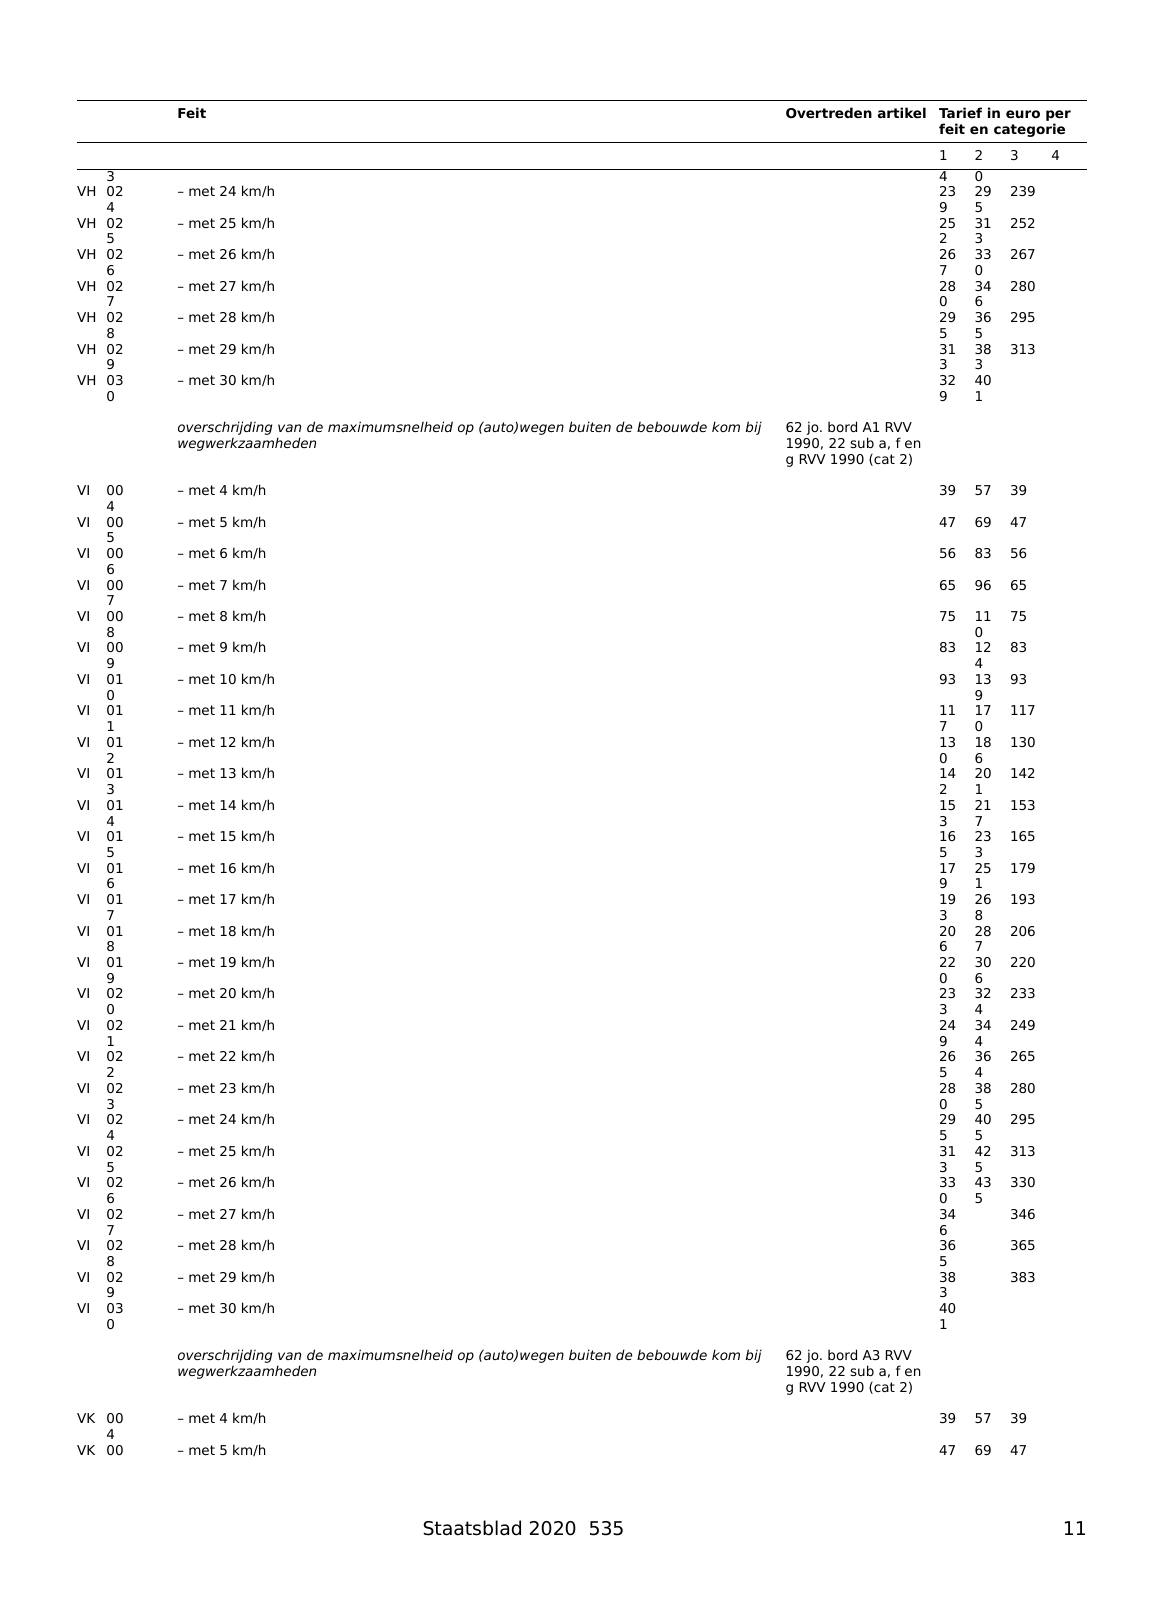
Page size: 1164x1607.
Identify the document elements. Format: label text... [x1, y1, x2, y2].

table_cell 186 [969, 735, 1004, 766]
table_cell 295 [933, 1112, 968, 1144]
table_cell – met 24 km/h [171, 1112, 779, 1144]
table_cell VI [77, 829, 100, 861]
table_cell [171, 143, 779, 168]
table_cell 193 [1004, 892, 1045, 923]
table_cell VI [77, 703, 100, 735]
table_cell [780, 609, 933, 640]
table_cell VI [77, 766, 100, 798]
table_cell VK [77, 1411, 100, 1442]
table_cell – met 10 km/h [171, 672, 779, 703]
table_cell 306 [969, 955, 1004, 986]
table_cell VI [77, 798, 100, 829]
table_cell VI [77, 1018, 100, 1049]
table_cell 023 [100, 1081, 136, 1112]
table_cell 83 [933, 640, 968, 672]
table_cell 365 [969, 310, 1004, 341]
table_cell [969, 1395, 1004, 1411]
table_cell [1045, 640, 1087, 672]
table_cell 47 [1004, 1443, 1045, 1458]
table_cell [136, 861, 171, 892]
table_cell 295 [1004, 310, 1045, 341]
table_cell 028 [100, 310, 136, 341]
table_cell 026 [100, 1175, 136, 1207]
table_cell VH [77, 373, 100, 404]
table_cell 57 [969, 483, 1004, 514]
table_cell – met 25 km/h [171, 1144, 779, 1175]
table_cell [780, 143, 933, 168]
table_cell [969, 420, 1004, 467]
table_cell 252 [1004, 216, 1045, 247]
table_cell [1045, 546, 1087, 577]
table_cell 179 [933, 861, 968, 892]
table_cell [136, 483, 171, 514]
table_cell [100, 1395, 136, 1411]
table_cell – met 30 km/h [171, 373, 779, 404]
table_cell [136, 892, 171, 923]
table_cell [136, 373, 171, 404]
table_cell 364 [969, 1049, 1004, 1081]
table_cell 65 [933, 578, 968, 609]
table_cell [780, 766, 933, 798]
table_cell 96 [969, 578, 1004, 609]
table_cell 165 [933, 829, 968, 861]
table_cell [969, 1207, 1004, 1238]
table_cell [136, 1333, 171, 1348]
table_cell [780, 892, 933, 923]
table_cell 313 [969, 216, 1004, 247]
table_cell 008 [100, 609, 136, 640]
table_cell – met 19 km/h [171, 955, 779, 986]
table_cell [136, 216, 171, 247]
table_cell 62 jo. bord A3 RVV 1990, 22 sub a, f en g RVV 1990 (cat 2) [780, 1348, 933, 1395]
table_cell [969, 1270, 1004, 1301]
table_cell – met 26 km/h [171, 1175, 779, 1207]
table_cell VI [77, 1112, 100, 1144]
table_cell 69 [969, 515, 1004, 546]
table_cell 021 [100, 1018, 136, 1049]
table_cell VI [77, 640, 100, 672]
table_cell [1045, 1112, 1087, 1144]
table_cell [136, 672, 171, 703]
table_cell [136, 420, 171, 467]
table_cell VI [77, 986, 100, 1018]
table_cell VH [77, 247, 100, 278]
table_cell [780, 1049, 933, 1081]
table_cell [780, 1112, 933, 1144]
table_cell [780, 373, 933, 404]
table_cell [780, 578, 933, 609]
table_cell 56 [1004, 546, 1045, 577]
table_cell overschrijding van de maximumsnelheid op (auto)wegen buiten de bebouwde kom bij wegwerkzaamheden [171, 420, 779, 467]
table_cell VI [77, 1270, 100, 1301]
table_cell VI [77, 546, 100, 577]
table_cell – met 28 km/h [171, 1238, 779, 1269]
table_cell 130 [933, 735, 968, 766]
table_cell [1004, 1301, 1045, 1332]
table_cell [780, 170, 933, 184]
table_cell 47 [1004, 515, 1045, 546]
table_cell [1045, 924, 1087, 955]
table_cell [1045, 467, 1087, 483]
table_cell 405 [969, 1112, 1004, 1144]
table_cell [780, 1411, 933, 1442]
table_cell [780, 1238, 933, 1269]
table_cell VI [77, 1175, 100, 1207]
table_cell 4 [1045, 143, 1087, 168]
table_cell 239 [933, 184, 968, 216]
table_cell [136, 1018, 171, 1049]
table_cell 280 [933, 1081, 968, 1112]
table_cell 025 [100, 216, 136, 247]
table_cell [780, 829, 933, 861]
table_cell – met 22 km/h [171, 1049, 779, 1081]
table_cell [136, 1270, 171, 1301]
table_cell 313 [933, 1144, 968, 1175]
table_cell [933, 404, 968, 420]
table_cell [969, 404, 1004, 420]
table_cell [1004, 1395, 1045, 1411]
table_cell 028 [100, 1238, 136, 1269]
table_cell [136, 184, 171, 216]
table_cell [1045, 766, 1087, 798]
table_cell – met 18 km/h [171, 924, 779, 955]
table_cell 329 [933, 373, 968, 404]
table_cell [1045, 861, 1087, 892]
table_cell 65 [1004, 578, 1045, 609]
table_cell [1004, 404, 1045, 420]
table_cell VI [77, 1144, 100, 1175]
table_cell [780, 1443, 933, 1458]
table_cell [1045, 1018, 1087, 1049]
table_cell 47 [933, 1443, 968, 1458]
table_cell 004 [100, 1411, 136, 1442]
table_cell [136, 829, 171, 861]
table_cell VI [77, 1238, 100, 1269]
table_cell [1045, 404, 1087, 420]
table_cell 330 [933, 1175, 968, 1207]
table_cell [780, 1018, 933, 1049]
table_cell VI [77, 735, 100, 766]
table_cell 252 [933, 216, 968, 247]
table_cell 220 [1004, 955, 1045, 986]
table_cell [780, 279, 933, 310]
table_cell 324 [969, 986, 1004, 1018]
table_cell [780, 986, 933, 1018]
table_cell VI [77, 609, 100, 640]
table_cell [1004, 170, 1045, 184]
table_cell [136, 1348, 171, 1395]
table_cell 4 [933, 170, 968, 184]
table_cell [780, 341, 933, 373]
table_cell 110 [969, 609, 1004, 640]
table_cell – met 9 km/h [171, 640, 779, 672]
table_cell [780, 467, 933, 483]
table_cell VI [77, 1301, 100, 1332]
table_cell 026 [100, 247, 136, 278]
table_cell [171, 467, 779, 483]
table_cell 346 [969, 279, 1004, 310]
table_cell [77, 1348, 100, 1395]
table_cell 385 [969, 1081, 1004, 1112]
table_cell – met 28 km/h [171, 310, 779, 341]
table_cell 3 [100, 170, 136, 184]
table_cell [780, 735, 933, 766]
table_cell [1045, 1270, 1087, 1301]
table_cell 027 [100, 279, 136, 310]
table_cell – met 29 km/h [171, 1270, 779, 1301]
table_cell 295 [969, 184, 1004, 216]
table_cell [780, 955, 933, 986]
table_cell [780, 924, 933, 955]
table_cell [933, 420, 968, 467]
table_cell [136, 1081, 171, 1112]
table_cell 313 [933, 341, 968, 373]
table_cell [100, 1348, 136, 1395]
table_cell – met 14 km/h [171, 798, 779, 829]
table_cell 295 [1004, 1112, 1045, 1144]
table_cell 030 [100, 373, 136, 404]
table_cell 004 [100, 483, 136, 514]
table_cell [1004, 420, 1045, 467]
table_cell [77, 143, 100, 168]
table_cell 012 [100, 735, 136, 766]
table_cell 014 [100, 798, 136, 829]
table_cell VH [77, 216, 100, 247]
table_cell [780, 184, 933, 216]
table_cell [136, 1238, 171, 1269]
table_cell 3 [1004, 143, 1045, 168]
table_cell [969, 1238, 1004, 1269]
table_cell [1045, 1443, 1087, 1458]
table_cell [780, 515, 933, 546]
table_cell VI [77, 861, 100, 892]
table_cell – met 7 km/h [171, 578, 779, 609]
table_cell 401 [969, 373, 1004, 404]
table_cell – met 20 km/h [171, 986, 779, 1018]
table_cell [780, 1333, 933, 1348]
table_cell [780, 546, 933, 577]
table_cell [136, 1301, 171, 1332]
table_cell [1045, 1144, 1087, 1175]
table_cell 39 [1004, 483, 1045, 514]
table_cell 39 [933, 1411, 968, 1442]
table_cell [780, 216, 933, 247]
table_cell [1045, 373, 1087, 404]
table_cell VH [77, 341, 100, 373]
table_cell VI [77, 1049, 100, 1081]
table_cell 251 [969, 861, 1004, 892]
table_cell 201 [969, 766, 1004, 798]
table_cell 027 [100, 1207, 136, 1238]
table_cell 153 [1004, 798, 1045, 829]
table_cell [1045, 955, 1087, 986]
table_cell 206 [933, 924, 968, 955]
table_cell 019 [100, 955, 136, 986]
table_cell 2 [969, 143, 1004, 168]
table_cell [780, 247, 933, 278]
table_cell [136, 1112, 171, 1144]
table_cell [969, 1301, 1004, 1332]
table_cell 69 [969, 1443, 1004, 1458]
table_cell [1045, 247, 1087, 278]
table_cell – met 21 km/h [171, 1018, 779, 1049]
table_cell [1045, 578, 1087, 609]
table_cell 313 [1004, 1144, 1045, 1175]
table_cell [1045, 341, 1087, 373]
table_cell 383 [933, 1270, 968, 1301]
table_cell [136, 279, 171, 310]
table_cell – met 6 km/h [171, 546, 779, 577]
table_cell 93 [1004, 672, 1045, 703]
table_cell [780, 1081, 933, 1112]
table_cell [77, 1333, 100, 1348]
table_cell 267 [933, 247, 968, 278]
table_cell 383 [1004, 1270, 1045, 1301]
table_cell VI [77, 578, 100, 609]
table_cell [780, 861, 933, 892]
table_cell [1045, 892, 1087, 923]
table_cell [1045, 184, 1087, 216]
table_cell 83 [969, 546, 1004, 577]
table_cell 011 [100, 703, 136, 735]
table_cell [136, 1144, 171, 1175]
table_cell 365 [933, 1238, 968, 1269]
table_cell 025 [100, 1144, 136, 1175]
table_cell [1045, 1049, 1087, 1081]
table_cell 016 [100, 861, 136, 892]
table_cell [1045, 1395, 1087, 1411]
table_cell [77, 420, 100, 467]
table_cell 013 [100, 766, 136, 798]
table_cell 265 [1004, 1049, 1045, 1081]
table_cell [1045, 735, 1087, 766]
table_cell [100, 143, 136, 168]
table_header [136, 101, 171, 142]
table_cell [136, 1175, 171, 1207]
table_cell [1045, 1207, 1087, 1238]
table_cell [1004, 1348, 1045, 1395]
table_cell – met 5 km/h [171, 515, 779, 546]
table_cell – met 24 km/h [171, 184, 779, 216]
table_cell [100, 1333, 136, 1348]
table_cell 153 [933, 798, 968, 829]
table_cell [136, 703, 171, 735]
table_cell VH [77, 279, 100, 310]
table_cell [1045, 483, 1087, 514]
table_cell 233 [1004, 986, 1045, 1018]
table_cell [969, 1333, 1004, 1348]
table_cell 142 [933, 766, 968, 798]
table_cell 435 [969, 1175, 1004, 1207]
table_cell 193 [933, 892, 968, 923]
table_cell [1045, 672, 1087, 703]
table_cell 39 [933, 483, 968, 514]
table_cell [780, 404, 933, 420]
table_cell 346 [933, 1207, 968, 1238]
table_cell [1045, 420, 1087, 467]
table_cell [77, 467, 100, 483]
table_cell 346 [1004, 1207, 1045, 1238]
table_cell [1045, 703, 1087, 735]
table_cell [969, 1348, 1004, 1395]
table_cell [780, 672, 933, 703]
table_cell – met 27 km/h [171, 1207, 779, 1238]
table_cell overschrijding van de maximumsnelheid op (auto)wegen buiten de bebouwde kom bij wegwerkzaamheden [171, 1348, 779, 1395]
table_cell 206 [1004, 924, 1045, 955]
table_cell – met 27 km/h [171, 279, 779, 310]
table_cell 280 [1004, 1081, 1045, 1112]
table_cell [136, 310, 171, 341]
table_cell [1045, 986, 1087, 1018]
table_cell 344 [969, 1018, 1004, 1049]
table_cell [780, 1301, 933, 1332]
table_cell 005 [100, 515, 136, 546]
table_cell [1045, 1348, 1087, 1395]
table_header Feit [171, 101, 779, 142]
table_cell 009 [100, 640, 136, 672]
table_cell [136, 1207, 171, 1238]
table_cell [136, 546, 171, 577]
table_cell [780, 483, 933, 514]
table_cell VI [77, 483, 100, 514]
table_cell VH [77, 310, 100, 341]
table_cell – met 29 km/h [171, 341, 779, 373]
table_cell [1004, 467, 1045, 483]
table_cell [780, 798, 933, 829]
table_cell 280 [1004, 279, 1045, 310]
table_cell [1004, 373, 1045, 404]
table_cell VH [77, 184, 100, 216]
table_cell [136, 766, 171, 798]
table_header [77, 101, 100, 142]
table_cell 130 [1004, 735, 1045, 766]
table_cell – met 4 km/h [171, 483, 779, 514]
table_cell 117 [1004, 703, 1045, 735]
table_cell 75 [933, 609, 968, 640]
table_cell [136, 578, 171, 609]
table_cell 018 [100, 924, 136, 955]
table_header Tarief in euro per feit en categorie [933, 101, 1087, 142]
table_cell [136, 467, 171, 483]
table_cell [136, 247, 171, 278]
table_cell [1045, 279, 1087, 310]
table_cell 425 [969, 1144, 1004, 1175]
table_cell [1045, 170, 1087, 184]
table_cell 83 [1004, 640, 1045, 672]
table_cell – met 4 km/h [171, 1411, 779, 1442]
table_cell [77, 1395, 100, 1411]
table_cell [136, 986, 171, 1018]
table_cell 029 [100, 1270, 136, 1301]
table_cell 62 jo. bord A1 RVV 1990, 22 sub a, f en g RVV 1990 (cat 2) [780, 420, 933, 467]
table_cell 330 [969, 247, 1004, 278]
table_cell 217 [969, 798, 1004, 829]
table_cell [780, 1175, 933, 1207]
table_cell [136, 515, 171, 546]
table_cell [969, 467, 1004, 483]
table_cell [136, 341, 171, 373]
table_cell 124 [969, 640, 1004, 672]
table_cell 47 [933, 515, 968, 546]
table_cell – met 15 km/h [171, 829, 779, 861]
table_cell – met 13 km/h [171, 766, 779, 798]
table_cell [1045, 216, 1087, 247]
table_cell 313 [1004, 341, 1045, 373]
table_cell – met 12 km/h [171, 735, 779, 766]
table_cell – met 8 km/h [171, 609, 779, 640]
table_cell 220 [933, 955, 968, 986]
table_cell [136, 798, 171, 829]
table_cell – met 30 km/h [171, 1301, 779, 1332]
table_cell 00 [100, 1443, 136, 1458]
table_cell 030 [100, 1301, 136, 1332]
table_cell 75 [1004, 609, 1045, 640]
table_cell [136, 1411, 171, 1442]
table_cell – met 11 km/h [171, 703, 779, 735]
table_cell – met 16 km/h [171, 861, 779, 892]
table_cell [100, 420, 136, 467]
table_cell [1045, 609, 1087, 640]
table_cell [1045, 1301, 1087, 1332]
table_cell [933, 1395, 968, 1411]
table_cell – met 5 km/h [171, 1443, 779, 1458]
table_cell – met 25 km/h [171, 216, 779, 247]
table_cell 330 [1004, 1175, 1045, 1207]
table_cell 142 [1004, 766, 1045, 798]
table_cell 020 [100, 986, 136, 1018]
table_cell 56 [933, 546, 968, 577]
table_cell 233 [933, 986, 968, 1018]
table_cell [136, 404, 171, 420]
table_cell [780, 640, 933, 672]
table_cell 365 [1004, 1238, 1045, 1269]
table_cell [933, 467, 968, 483]
table_cell 029 [100, 341, 136, 373]
table_cell 015 [100, 829, 136, 861]
table_cell [136, 955, 171, 986]
table_cell [100, 467, 136, 483]
table_cell 022 [100, 1049, 136, 1081]
table_cell [77, 170, 100, 184]
table_cell [780, 1207, 933, 1238]
table_cell 007 [100, 578, 136, 609]
table_cell VI [77, 955, 100, 986]
table_cell [136, 609, 171, 640]
table_cell [780, 1144, 933, 1175]
table_cell 179 [1004, 861, 1045, 892]
table_cell [1045, 515, 1087, 546]
table_cell [171, 1395, 779, 1411]
table_cell 024 [100, 1112, 136, 1144]
table_cell 239 [1004, 184, 1045, 216]
table_cell 267 [1004, 247, 1045, 278]
table_cell [171, 1333, 779, 1348]
table_cell [933, 1333, 968, 1348]
table_cell 401 [933, 1301, 968, 1332]
table_cell [1045, 1411, 1087, 1442]
table_cell [100, 404, 136, 420]
table_cell VI [77, 672, 100, 703]
table_cell [136, 1395, 171, 1411]
table_cell – met 17 km/h [171, 892, 779, 923]
table_cell 57 [969, 1411, 1004, 1442]
table_cell 249 [1004, 1018, 1045, 1049]
table_cell [136, 1443, 171, 1458]
table_cell [136, 640, 171, 672]
table_cell 165 [1004, 829, 1045, 861]
table_cell 295 [933, 310, 968, 341]
table_cell [1045, 1175, 1087, 1207]
table_cell 170 [969, 703, 1004, 735]
table_cell [1045, 829, 1087, 861]
table_cell 233 [969, 829, 1004, 861]
table_cell [1004, 1333, 1045, 1348]
table_cell 117 [933, 703, 968, 735]
table_cell [780, 310, 933, 341]
table_cell [136, 924, 171, 955]
table_cell 139 [969, 672, 1004, 703]
table_cell 017 [100, 892, 136, 923]
table_cell [136, 735, 171, 766]
table_cell 1 [933, 143, 968, 168]
table_cell VI [77, 1207, 100, 1238]
table_cell 280 [933, 279, 968, 310]
table_cell 006 [100, 546, 136, 577]
table_cell 249 [933, 1018, 968, 1049]
table_cell [780, 1270, 933, 1301]
table_cell [171, 404, 779, 420]
table_header [100, 101, 136, 142]
table_cell [1045, 310, 1087, 341]
table_cell VK [77, 1443, 100, 1458]
table_cell [136, 143, 171, 168]
table_cell [1045, 1333, 1087, 1348]
table_cell [1045, 1081, 1087, 1112]
table_cell [1045, 798, 1087, 829]
table_cell [933, 1348, 968, 1395]
table_cell 0 [969, 170, 1004, 184]
table_header Overtreden artikel [780, 101, 933, 142]
table_cell 268 [969, 892, 1004, 923]
table_cell [136, 170, 171, 184]
table_cell [780, 1395, 933, 1411]
table_cell [1045, 1238, 1087, 1269]
table_cell 010 [100, 672, 136, 703]
table_cell [171, 170, 779, 184]
table_cell [77, 404, 100, 420]
table_cell 39 [1004, 1411, 1045, 1442]
table_cell 024 [100, 184, 136, 216]
table_cell 93 [933, 672, 968, 703]
table_cell 287 [969, 924, 1004, 955]
table_cell VI [77, 892, 100, 923]
table_cell – met 23 km/h [171, 1081, 779, 1112]
table_cell VI [77, 1081, 100, 1112]
table_cell 383 [969, 341, 1004, 373]
table_cell [136, 1049, 171, 1081]
table_cell VI [77, 515, 100, 546]
table_cell 265 [933, 1049, 968, 1081]
table_cell VI [77, 924, 100, 955]
table_cell – met 26 km/h [171, 247, 779, 278]
table_cell [780, 703, 933, 735]
